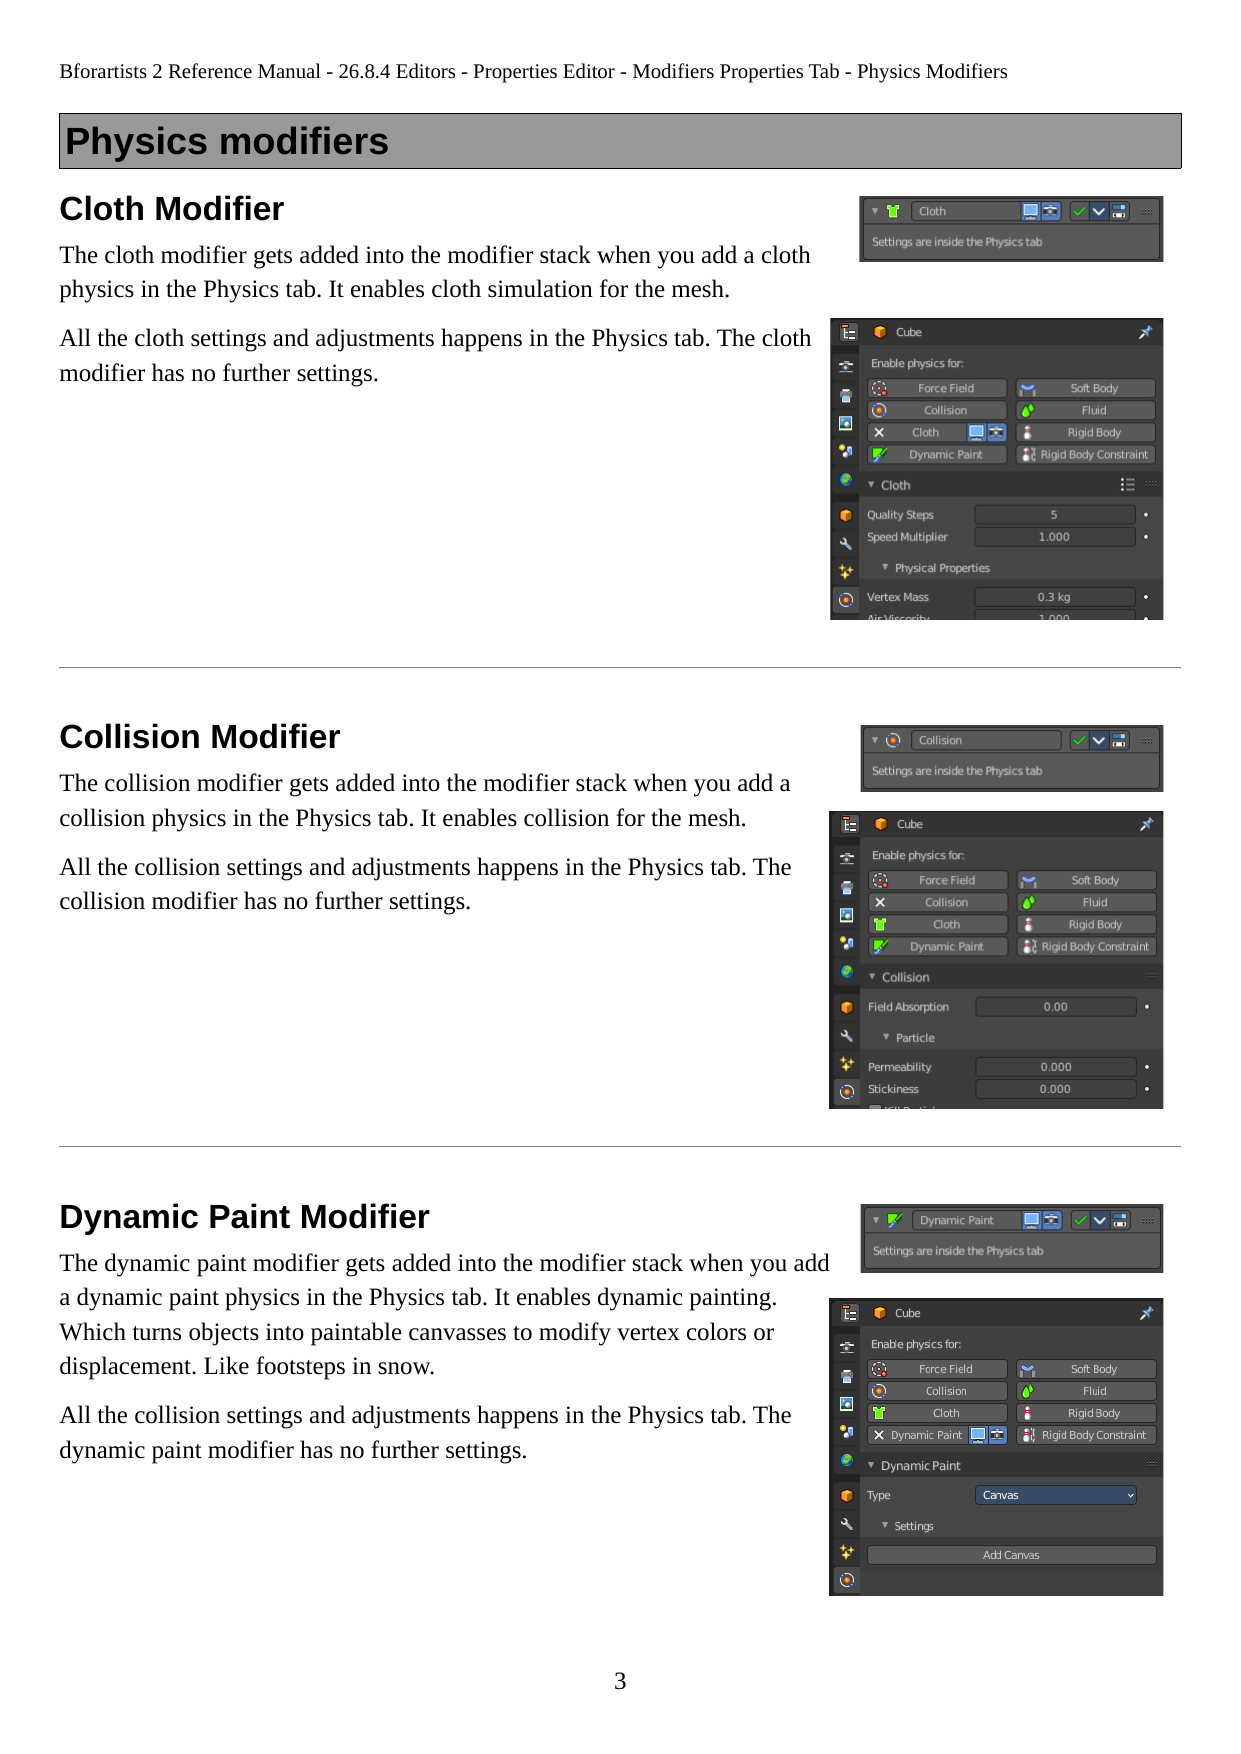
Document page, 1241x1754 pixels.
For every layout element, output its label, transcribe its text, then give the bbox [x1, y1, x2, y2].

subtitle Dynamic Paint Modifier [59, 1197, 1181, 1235]
text All the collision settings and adjustments happens in the Physics tab. The collision modifier has no further settings. [59, 852, 829, 915]
text The cloth modifier gets added into the modifier stack when you add a cloth physics in the Physics tab. It enables cloth simulation for the mesh. [59, 240, 1181, 303]
picture [829, 1298, 1164, 1596]
text All the cloth settings and adjustments happens in the Physics tab. The cloth modifier has no further settings. [59, 323, 830, 387]
subtitle Collision Modifier [59, 717, 1181, 756]
picture [860, 725, 1164, 792]
picture [829, 811, 1164, 1109]
table_header Physics modifiers [60, 114, 1181, 168]
picture [860, 1204, 1164, 1273]
text The dynamic paint modifier gets added into the modifier stack when you add a dynamic paint physics in the Physics tab. It enables dynamic painting. Which turns objects into paintable canvasses to modify vertex colors or displacement. Like footsteps in snow. [59, 1248, 1181, 1380]
subtitle Cloth Modifier [59, 189, 1181, 227]
text All the collision settings and adjustments happens in the Physics tab. The dynamic paint modifier has no further settings. [59, 1400, 829, 1464]
text The collision modifier gets added into the modifier stack when you add a collision physics in the Physics tab. It enables collision for the mesh. [59, 768, 1181, 832]
picture [859, 196, 1164, 262]
picture [830, 318, 1164, 620]
